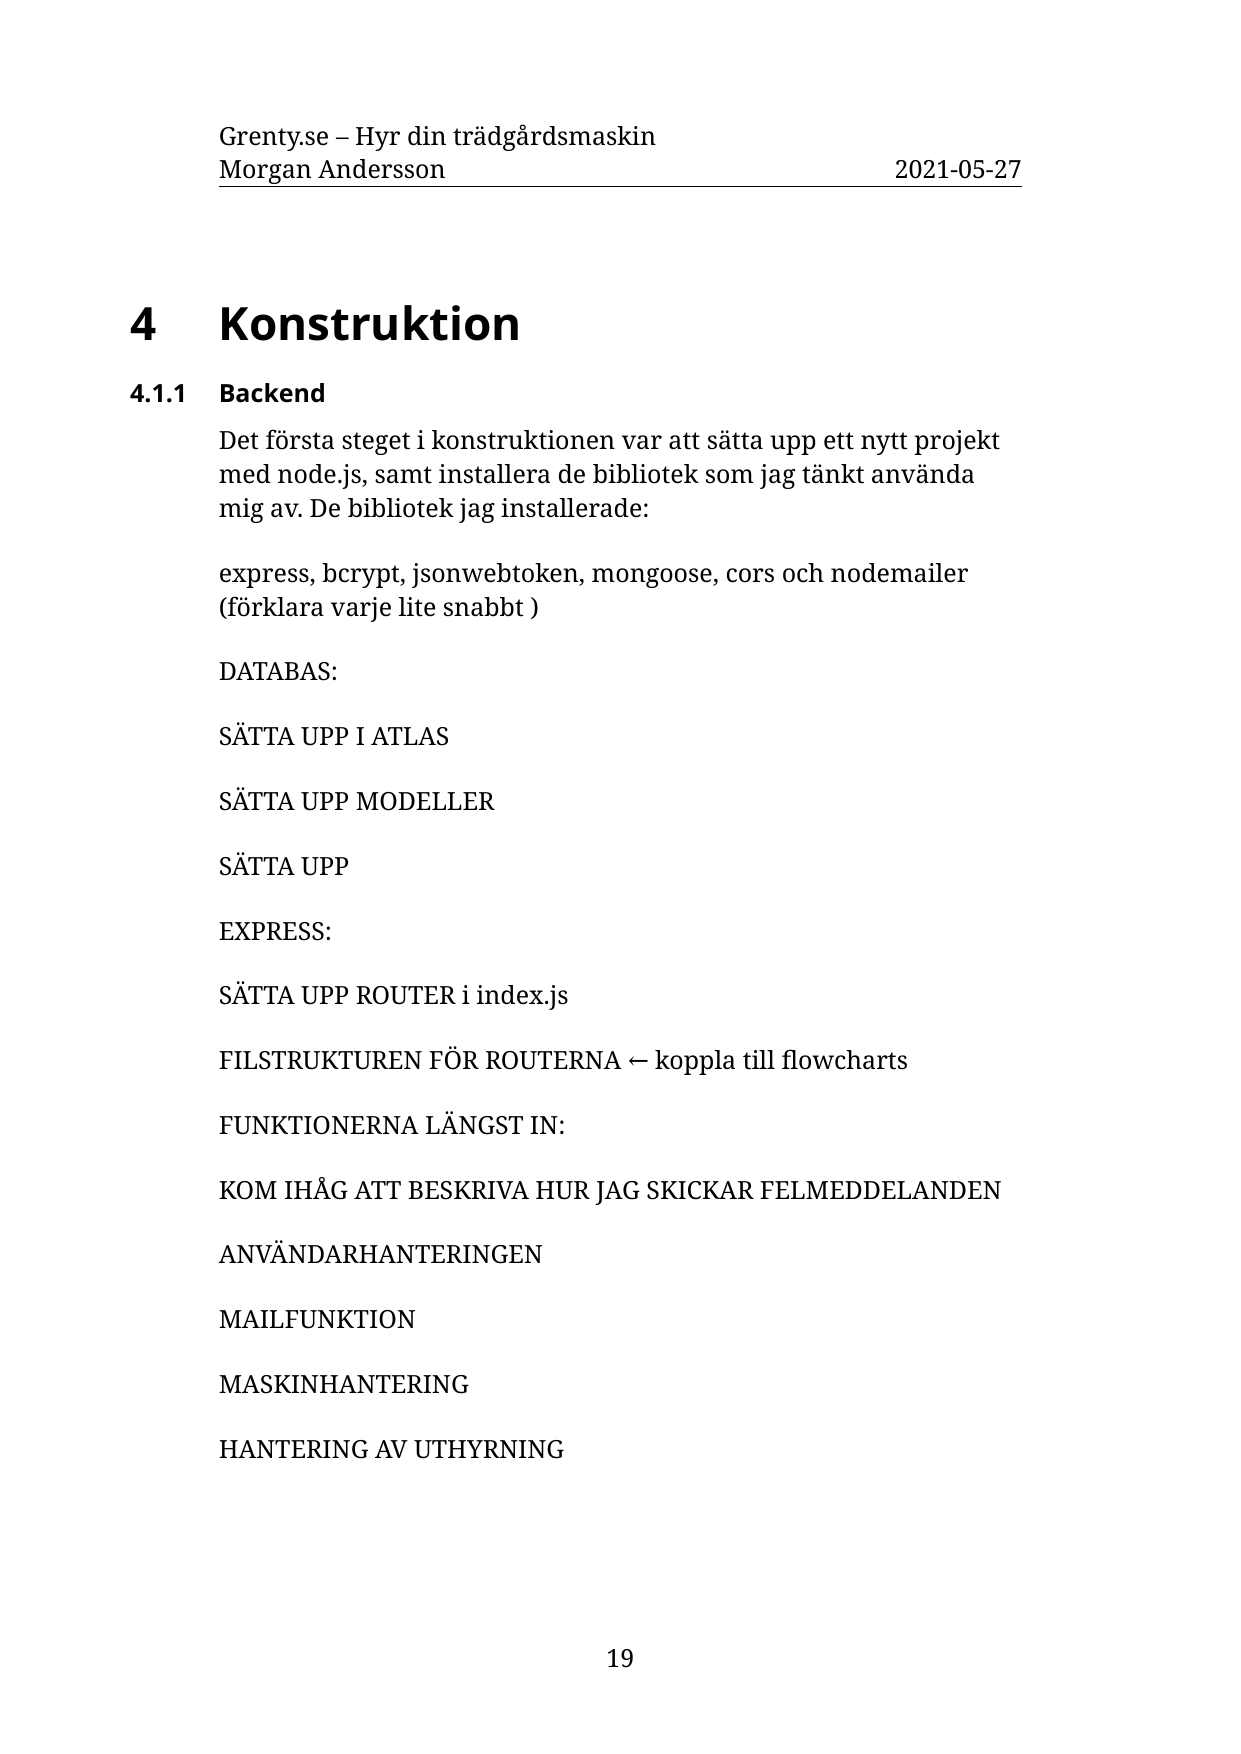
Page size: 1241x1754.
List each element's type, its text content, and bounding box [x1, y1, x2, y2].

text SÄTTA UPP MODELLER [218, 784, 1022, 818]
text MAILFUNKTION [218, 1302, 1022, 1336]
text ANVÄNDARHANTERINGEN [218, 1237, 1022, 1271]
text EXPRESS: [218, 913, 1022, 947]
text express, bcrypt, jsonwebtoken, mongoose, cors och nodemailer (förklara varje lite snabbt ) [218, 555, 1022, 623]
text DATABAS: [218, 654, 1022, 688]
text MASKINHANTERING [218, 1367, 1022, 1401]
text HANTERING AV UTHYRNING [218, 1432, 1022, 1466]
subtitle Konstruktion [130, 291, 1022, 353]
text SÄTTA UPP [218, 848, 1022, 882]
text FUNKTIONERNA LÄNGST IN: [218, 1108, 1022, 1142]
text KOM IHÅG ATT BESKRIVA HUR JAG SKICKAR FELMEDDELANDEN [218, 1172, 1022, 1206]
text SÄTTA UPP I ATLAS [218, 719, 1022, 753]
text SÄTTA UPP ROUTER i index.js [218, 978, 1022, 1012]
text Det första steget i konstruktionen var att sätta upp ett nytt projekt med node.js, samt installera de bibliotek som jag tänkt använda mig av. De bibliotek jag installerade: [218, 422, 1022, 524]
text FILSTRUKTUREN FÖR ROUTERNA ← koppla till flowcharts [218, 1043, 1022, 1077]
subtitle Backend [130, 375, 1022, 409]
